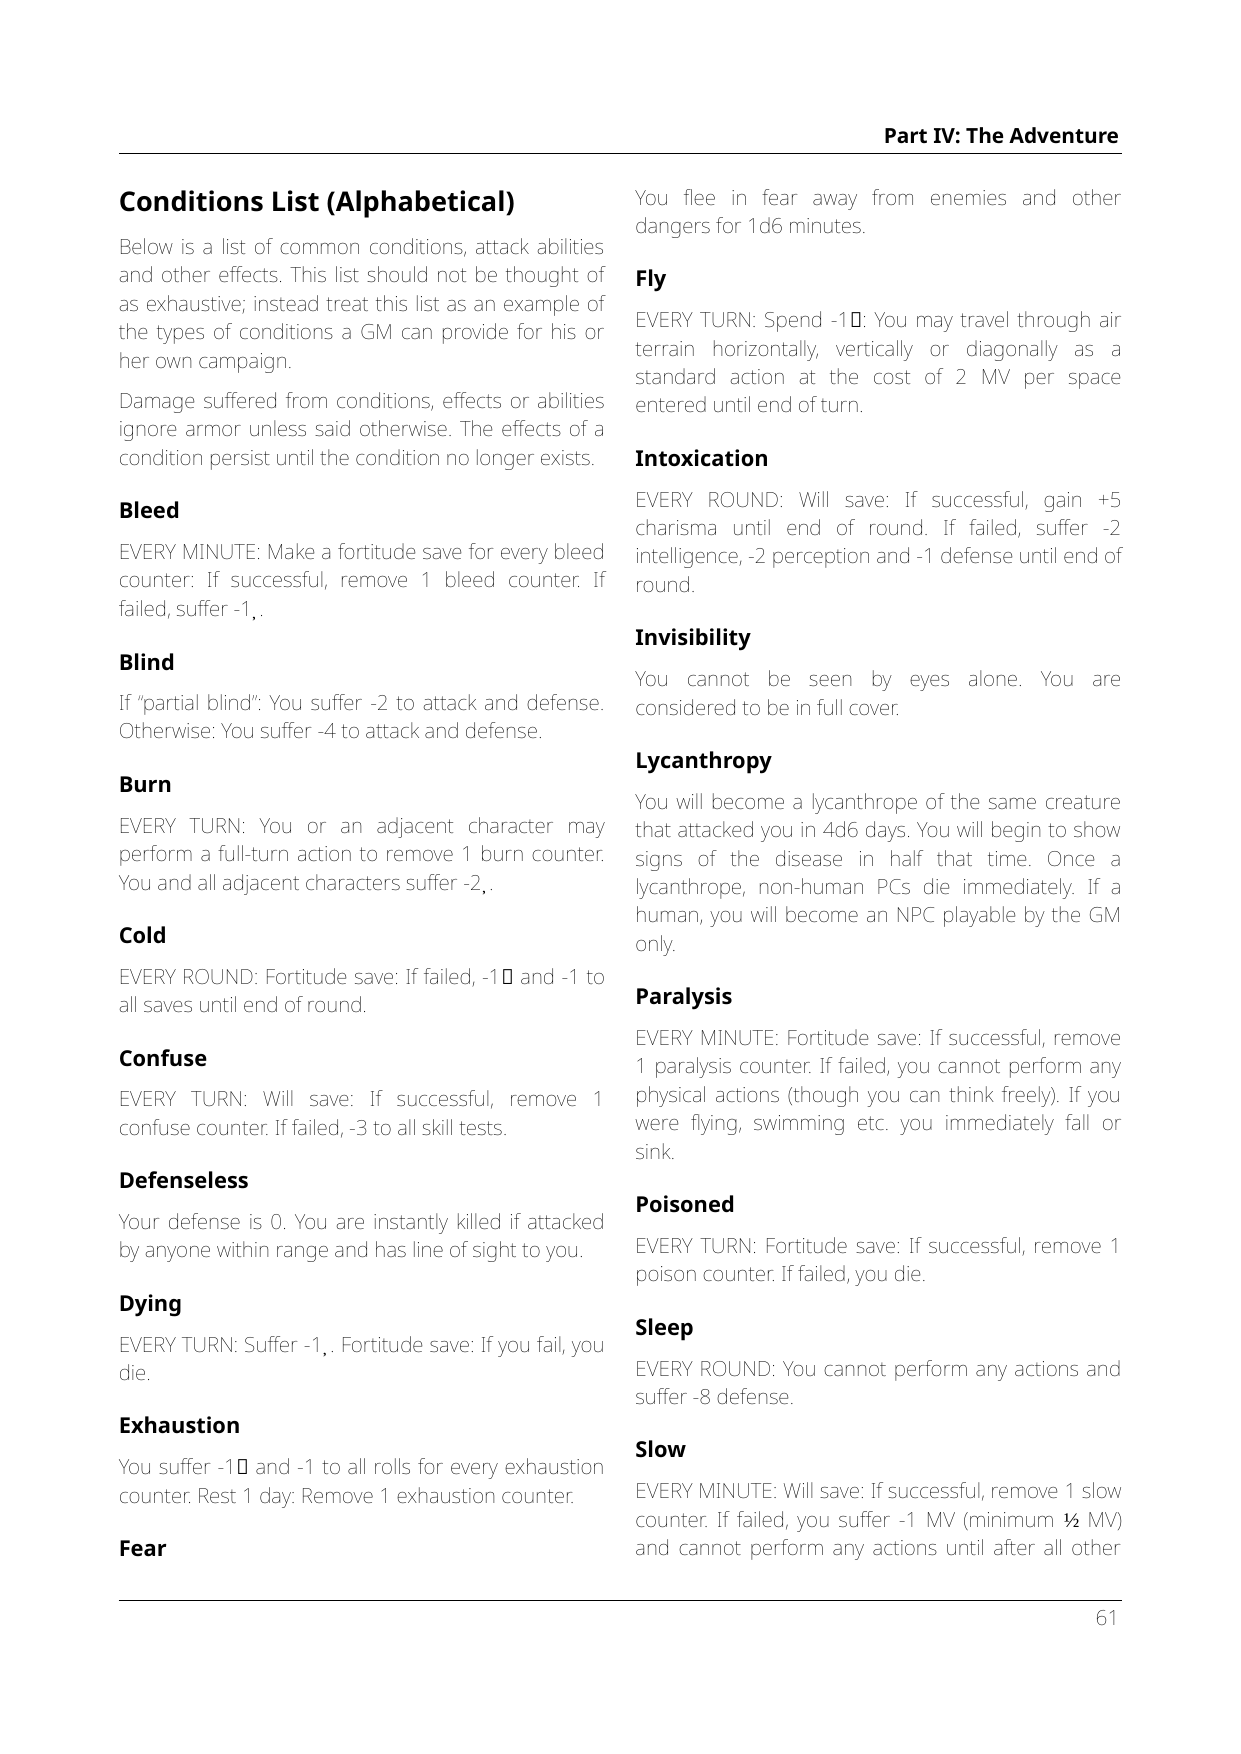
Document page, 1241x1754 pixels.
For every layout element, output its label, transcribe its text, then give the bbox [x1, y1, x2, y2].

text Your defense is 0. You are instantly killed if attacked by anyone within range and has line of sight to you. [118, 1207, 605, 1264]
text Fear [118, 1533, 605, 1563]
text Confuse [118, 1043, 605, 1072]
text Bleed [118, 495, 605, 525]
text EVERY MINUTE: Make a fortitude save for every bleed counter: If successful, remove 1 bleed counter. If failed, suffer -1. [118, 537, 605, 622]
text Fly [635, 263, 1122, 293]
text Exhaustion [118, 1411, 605, 1440]
text Cold [118, 920, 605, 950]
subtitle Conditions List (Alphabetical) [118, 183, 605, 219]
text You suffer -1 and -1 to all rolls for every exhaustion counter. Rest 1 day: Remove 1 exhaustion counter. [118, 1452, 605, 1509]
text Sleep [635, 1312, 1122, 1342]
text Burn [118, 769, 605, 799]
text Poisoned [635, 1189, 1122, 1219]
text EVERY TURN: Spend -1: You may travel through air terrain horizontally, vertically or diagonally as a standard action at the cost of 2 MV per space entered until end of turn. [635, 305, 1122, 419]
text Blind [118, 646, 605, 676]
text Invisibility [635, 622, 1122, 652]
text Defenseless [118, 1165, 605, 1195]
text EVERY TURN: Suffer -1. Fortitude save: If you fail, you die. [118, 1330, 605, 1387]
text Lycanthropy [635, 745, 1122, 775]
text Intoxication [635, 443, 1122, 473]
text Paralysis [635, 981, 1122, 1011]
text EVERY TURN: Will save: If successful, remove 1 confuse counter. If failed, -3 to all skill tests. [118, 1084, 605, 1141]
text You will become a lycanthrope of the same creature that attacked you in 4d6 days. You will begin to show signs of the disease in half that time. Once a lycanthrope, non-human PCs die immediately. If a human, you will become an NPC playable by the GM only. [635, 787, 1122, 957]
text You flee in fear away from enemies and other dangers for 1d6 minutes. [635, 183, 1122, 239]
text EVERY TURN: Fortitude save: If successful, remove 1 poison counter. If failed, you die. [635, 1231, 1122, 1288]
text You cannot be seen by eyes alone. You are considered to be in full cover. [635, 664, 1122, 721]
text Damage suffered from conditions, effects or abilities ignore armor unless said otherwise. The effects of a condition persist until the condition no longer exists. [118, 386, 605, 471]
text EVERY ROUND: Will save: If successful, gain +5 charisma until end of round. If failed, suffer -2 intelligence, -2 perception and -1 defense until end of round. [635, 485, 1122, 598]
text EVERY TURN: You or an adjacent character may perform a full-turn action to remove 1 burn counter. You and all adjacent characters suffer -2. [118, 811, 605, 896]
text Below is a list of common conditions, attack abilities and other effects. This list should not be thought of as exhaustive; instead treat this list as an example of the types of conditions a GM can provide for his or her own campaign. [118, 232, 605, 374]
text EVERY ROUND: You cannot perform any actions and suffer -8 defense. [635, 1354, 1122, 1411]
text EVERY MINUTE: Will save: If successful, remove 1 slow counter. If failed, you suffer -1 MV (minimum ½ MV) and cannot perform any actions until after all other [635, 1476, 1122, 1562]
text If “partial blind”: You suffer -2 to attack and defense. Otherwise: You suffer -4 to attack and defense. [118, 688, 605, 745]
text Dying [118, 1288, 605, 1318]
text EVERY ROUND: Fortitude save: If failed, -1 and -1 to all saves until end of round. [118, 962, 605, 1019]
text Slow [635, 1434, 1122, 1464]
text EVERY MINUTE: Fortitude save: If successful, remove 1 paralysis counter. If failed, you cannot perform any physical actions (though you can think freely). If you were flying, swimming etc. you immediately fall or sink. [635, 1023, 1122, 1165]
